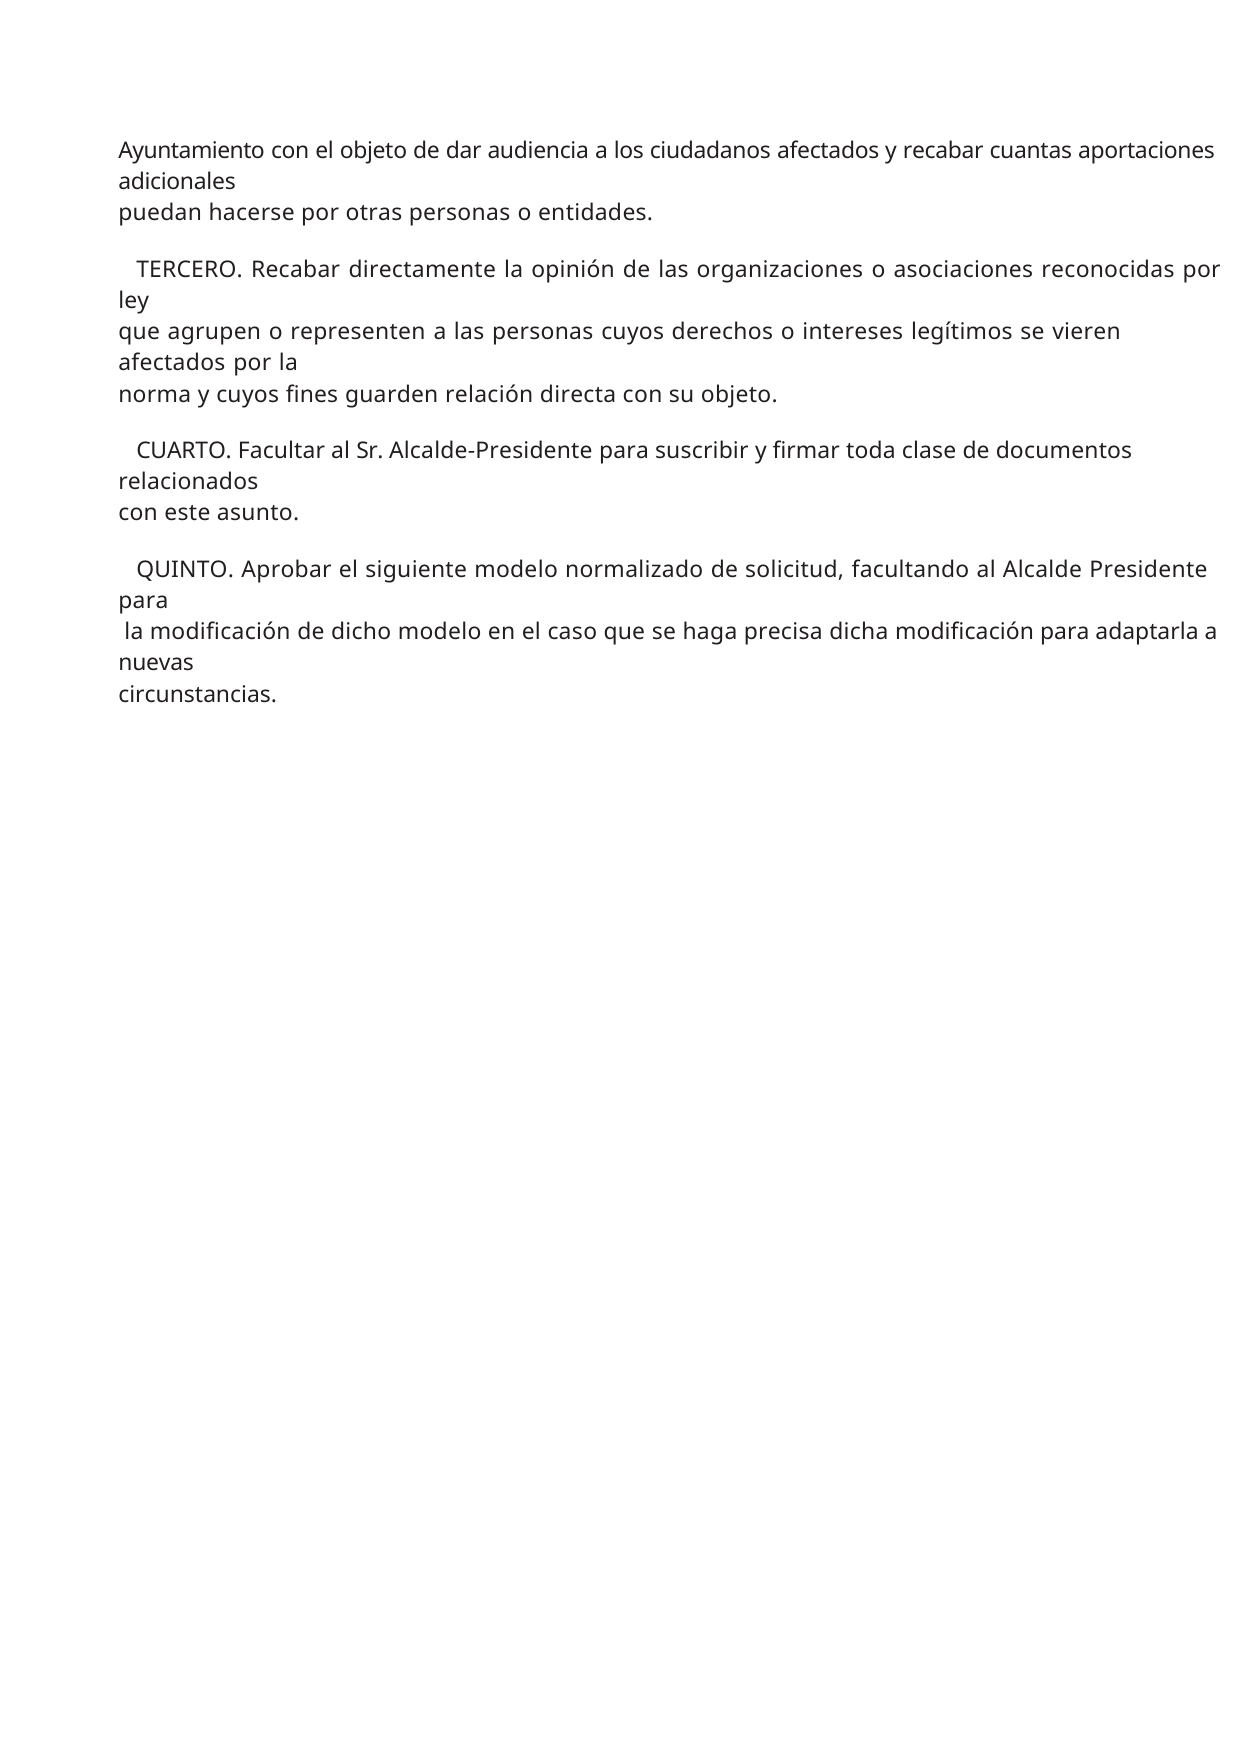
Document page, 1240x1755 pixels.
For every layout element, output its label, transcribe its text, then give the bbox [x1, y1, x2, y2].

text TERCERO. Recabar directamente la opinión de las organizaciones o asociaciones reconocidas por ley que agrupen o representen a las personas cuyos derechos o intereses legítimos se vieren afectados por la norma y cuyos fines guarden relación directa con su objeto. [118, 252, 1229, 408]
text CUARTO. Facultar al Sr. Alcalde-Presidente para suscribir y firmar toda clase de documentos relacionados con este asunto. [118, 433, 1229, 527]
text QUINTO. Aprobar el siguiente modelo normalizado de solicitud, facultando al Alcalde Presidente para la modificación de dicho modelo en el caso que se haga precisa dicha modificación para adaptarla a nuevas circunstancias. [118, 552, 1229, 708]
text Ayuntamiento con el objeto de dar audiencia a los ciudadanos afectados y recabar cuantas aportaciones adicionales puedan hacerse por otras personas o entidades. [118, 133, 1229, 227]
